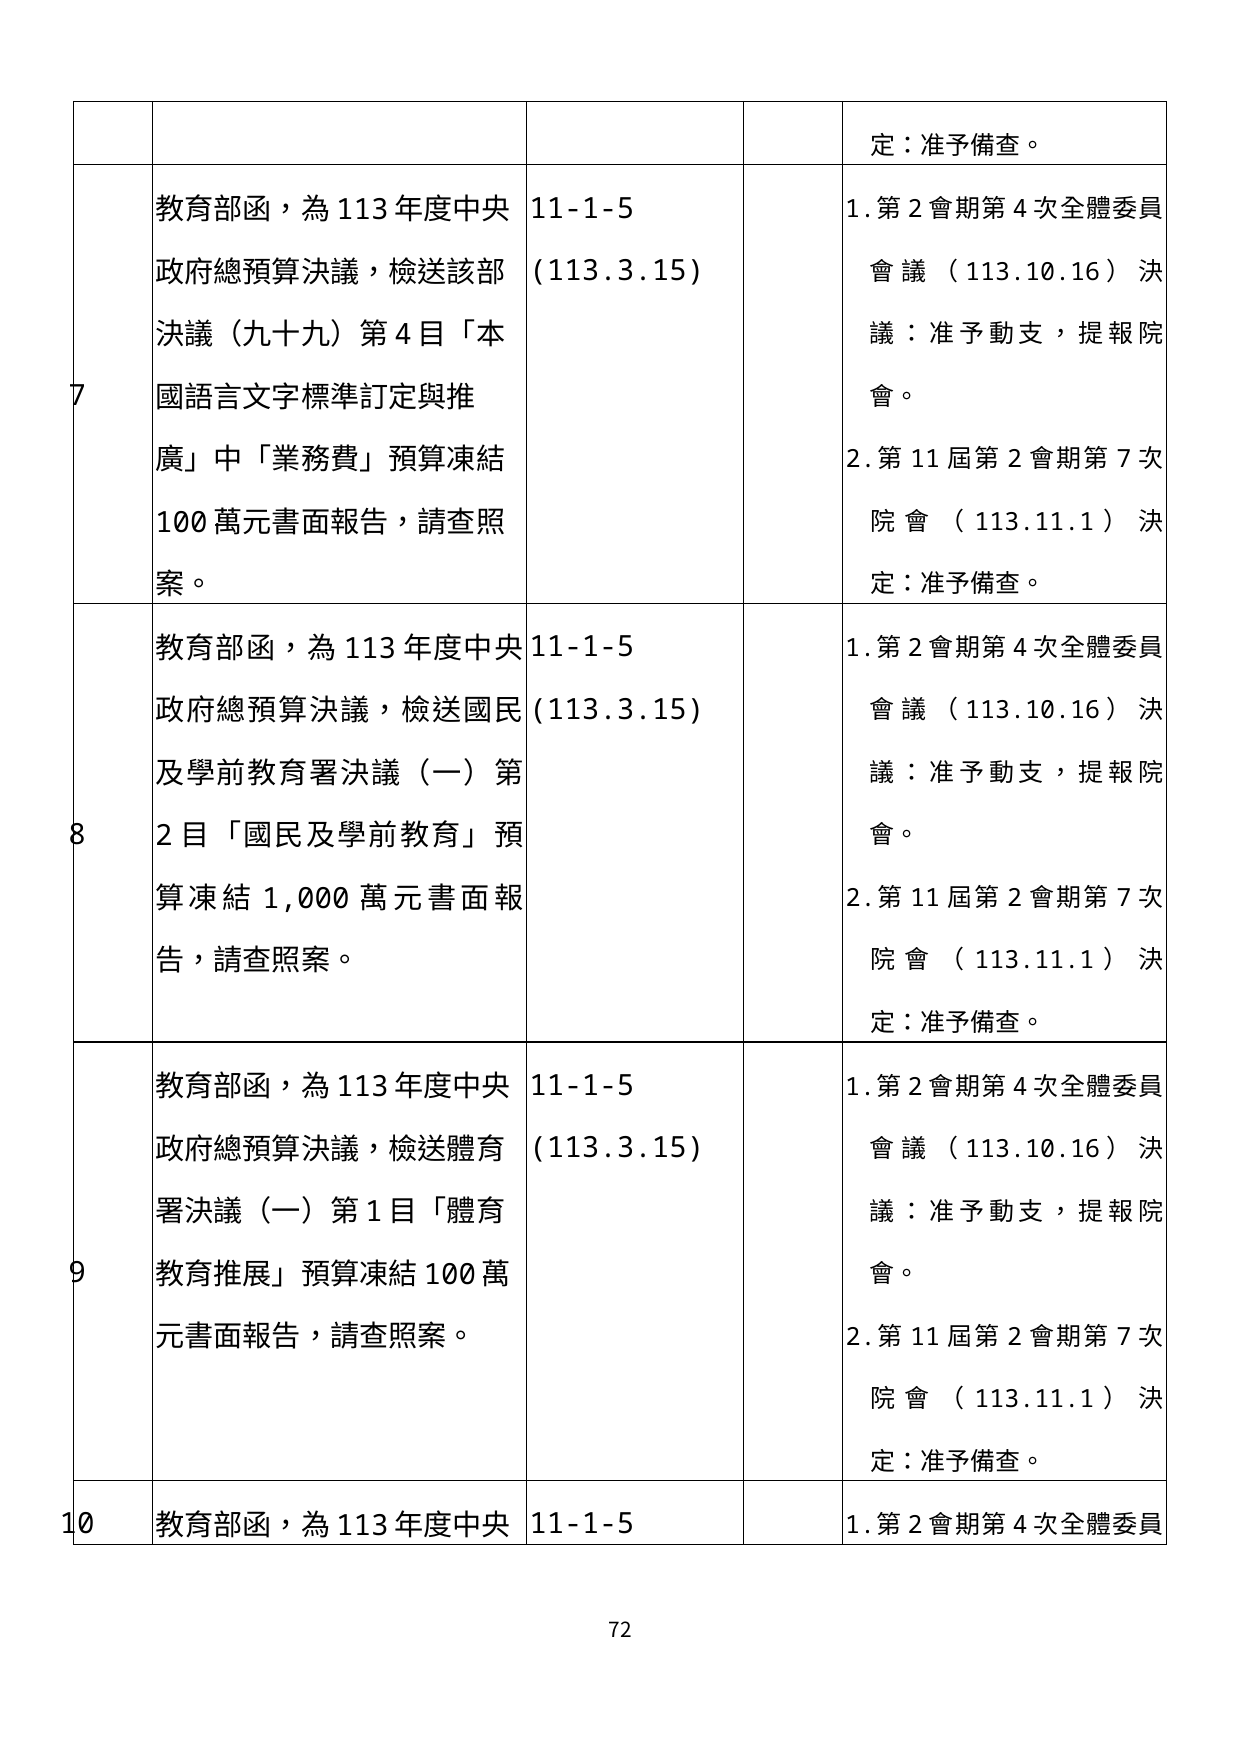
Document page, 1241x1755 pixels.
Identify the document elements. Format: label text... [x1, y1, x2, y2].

table_cell 11-1-5 (113.3.15) [527, 604, 743, 1041]
table_cell 11-1-5 [527, 1481, 743, 1543]
table_cell [74, 1481, 152, 1543]
table_cell [744, 604, 842, 1041]
table_cell 教育部函，為113年度中央政府總預算決議，檢送國民及學前教育署決議（一）第2目「國民及學前教育」預算凍結1,000萬元書面報告，請查照案。 [153, 604, 526, 1041]
table_cell 1.第2會期第4次全體委員會議（113.10.16）決議：准予動支，提報院會。 2.第11屆第2會期第7次院會（113.11.1）決定：准予備查。 [843, 1043, 1166, 1480]
table_cell [744, 165, 842, 603]
table_cell 1.第2會期第4次全體委員會議（113.10.16）決議：准予動支，提報院會。 2.第11屆第2會期第7次院會（113.11.1）決定：准予備查。 [843, 604, 1166, 1041]
table_cell 教育部函，為113年度中央 [153, 1481, 526, 1543]
table_cell [744, 1043, 842, 1480]
table_cell 11-1-5 (113.3.15) [527, 165, 743, 603]
table_cell 1.第2會期第4次全體委員 [843, 1481, 1166, 1543]
table_cell [74, 834, 81, 842]
table_cell [74, 1263, 81, 1272]
table_cell [153, 102, 526, 164]
table_cell [74, 604, 152, 1041]
table_cell [74, 102, 152, 164]
table_cell [744, 102, 842, 164]
table_cell [74, 825, 80, 832]
table_cell 11-1-5 (113.3.15) [527, 1043, 743, 1480]
table_cell [527, 102, 743, 164]
table_cell 1.第2會期第4次全體委員會議（113.10.16）決議：准予動支，提報院會。 2.第11屆第2會期第7次院會（113.11.1）決定：准予備查。 [843, 165, 1166, 603]
table_cell [74, 387, 81, 402]
table_cell 定：准予備查。 [843, 102, 1166, 164]
table_cell 教育部函，為113年度中央政府總預算決議，檢送該部決議（九十九）第4目「本國語言文字標準訂定與推廣」中「業務費」預算凍結100萬元書面報告，請查照案。 [153, 165, 526, 603]
table_cell [74, 1273, 81, 1280]
table_cell [74, 1043, 152, 1480]
table_cell [744, 1481, 842, 1543]
table_cell 教育部函，為113年度中央政府總預算決議，檢送體育署決議（一）第1目「體育教育推展」預算凍結100萬元書面報告，請查照案。 [153, 1043, 526, 1480]
table_cell [74, 165, 152, 603]
